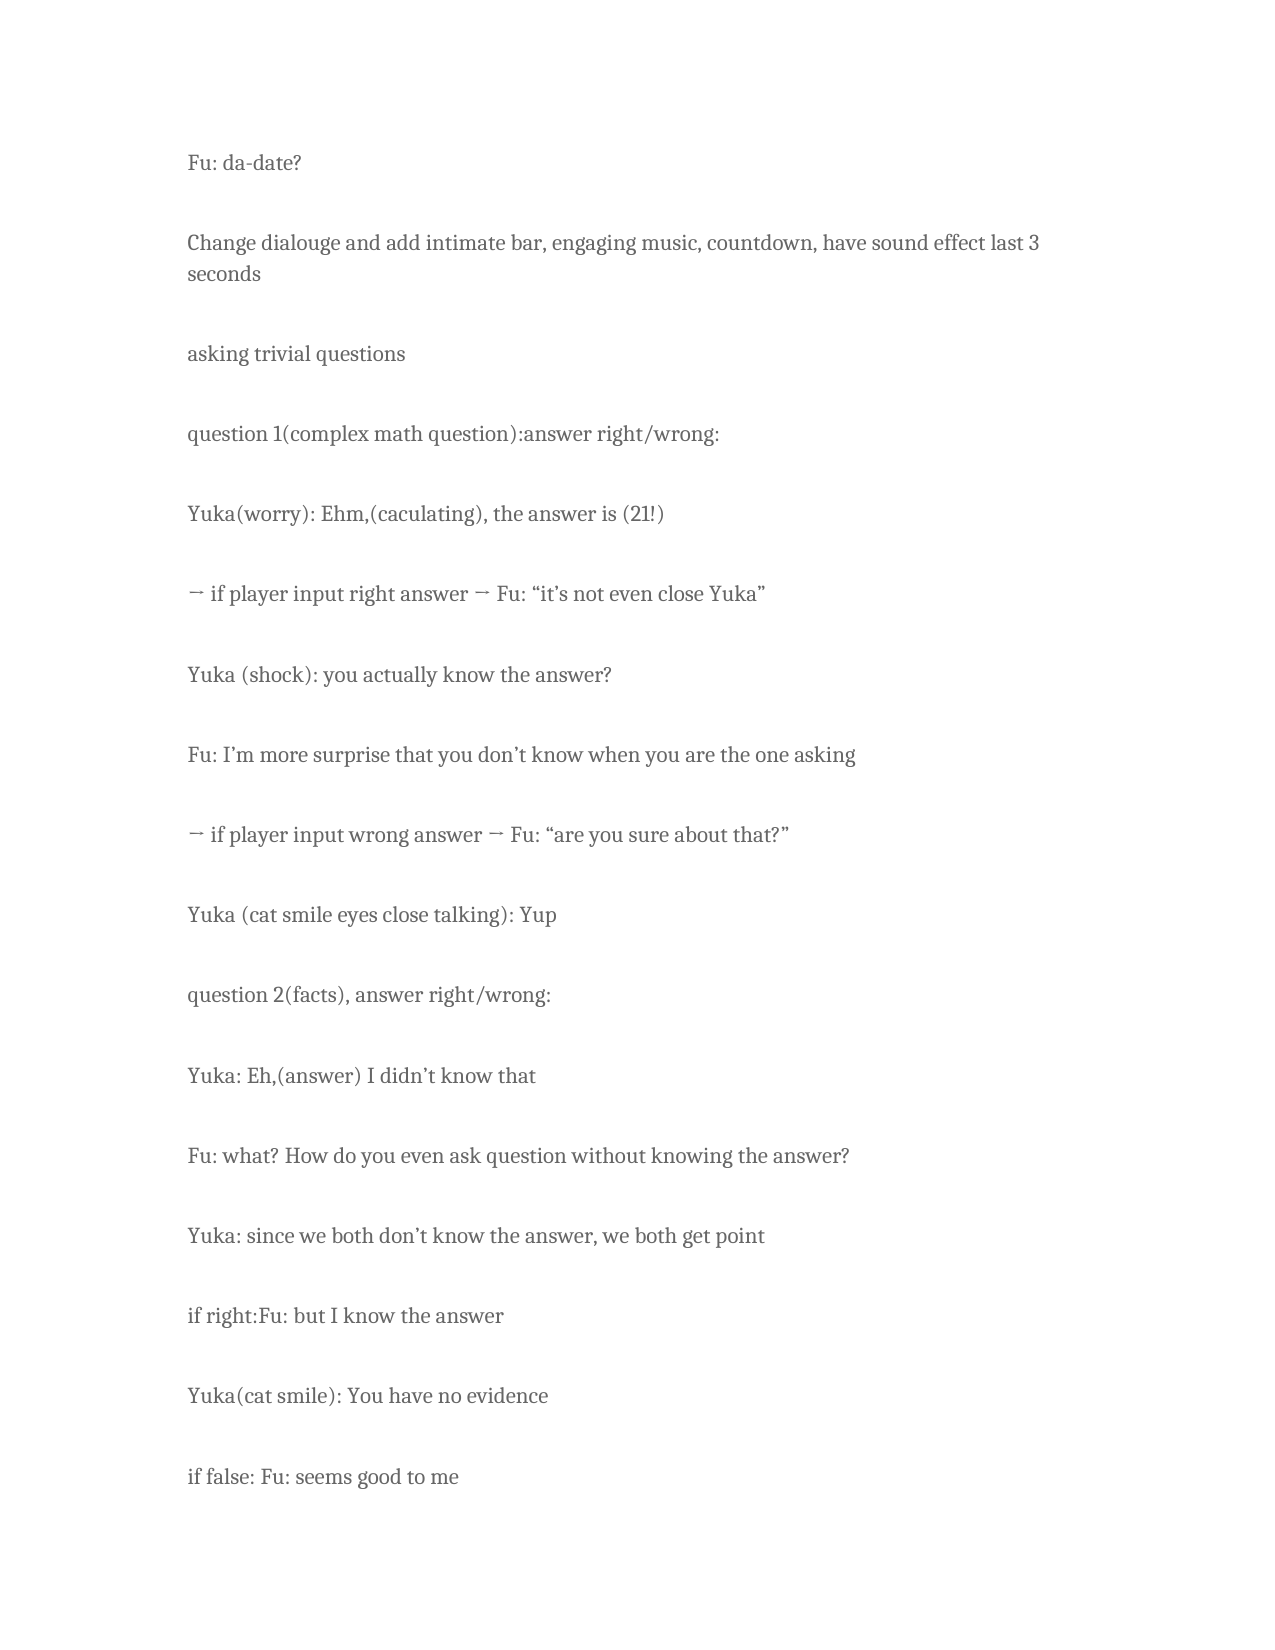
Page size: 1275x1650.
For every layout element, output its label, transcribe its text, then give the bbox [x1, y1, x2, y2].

text Fu: I’m more surprise that you don’t know when you are the one asking [187, 742, 1087, 768]
text Yuka(cat smile): You have no evidence [187, 1383, 1087, 1410]
text Yuka(worry): Ehm,(caculating), the answer is (21!) [187, 501, 1087, 527]
text question 2(facts), answer right/wrong: [187, 982, 1087, 1009]
text asking trivial questions [187, 341, 1087, 367]
text if false: Fu: seems good to me [187, 1463, 1087, 1490]
text Change dialouge and add intimate bar, engaging music, countdown, have sound effect last 3 seconds [187, 230, 1087, 287]
text → if player input wrong answer → Fu: “are you sure about that?” [187, 822, 1087, 848]
text question 1(complex math question):answer right/wrong: [187, 421, 1087, 447]
text Fu: what? How do you even ask question without knowing the answer? [187, 1143, 1087, 1169]
text → if player input right answer → Fu: “it’s not even close Yuka” [187, 581, 1087, 608]
text Yuka: since we both don’t know the answer, we both get point [187, 1223, 1087, 1249]
text Yuka: Eh,(answer) I didn’t know that [187, 1062, 1087, 1089]
text Fu: da-date? [187, 150, 1087, 176]
text Yuka (cat smile eyes close talking): Yup [187, 902, 1087, 928]
text if right:Fu: but I know the answer [187, 1303, 1087, 1329]
text Yuka (shock): you actually know the answer? [187, 661, 1087, 688]
